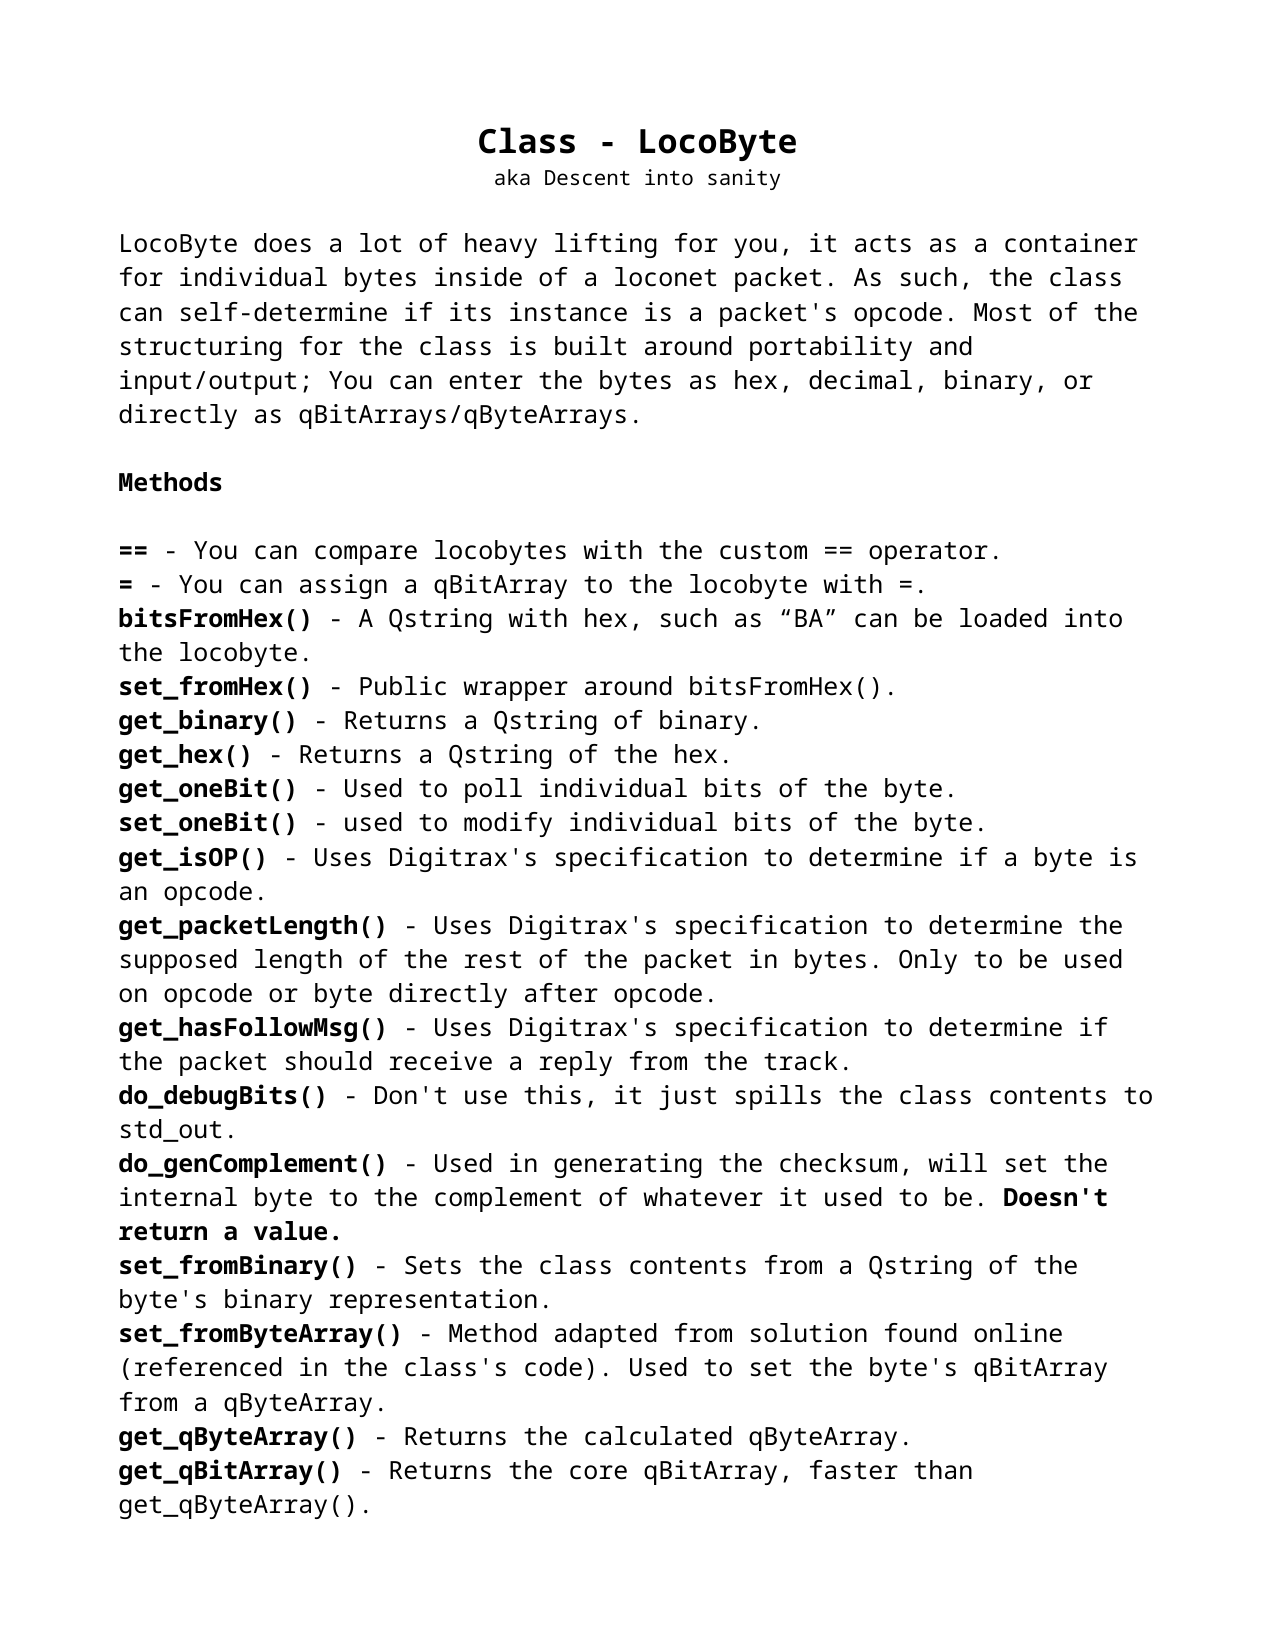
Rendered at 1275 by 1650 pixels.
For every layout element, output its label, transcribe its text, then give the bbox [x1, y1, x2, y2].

text aka Descent into sanity [118, 163, 1157, 192]
text = - You can assign a qBitArray to the locobyte with =. [118, 567, 1157, 601]
text set_fromByteArray() - Method adapted from solution found online (referenced in the class's code). Used to set the byte's qBitArray from a qByteArray. [118, 1316, 1157, 1418]
text get_packetLength() - Uses Digitrax's specification to determine the supposed length of the rest of the packet in bytes. Only to be used on opcode or byte directly after opcode. [118, 907, 1157, 1009]
text == - You can compare locobytes with the custom == operator. [118, 533, 1157, 567]
text get_qBitArray() - Returns the core qBitArray, faster than get_qByteArray(). [118, 1452, 1157, 1520]
text set_oneBit() - used to modify individual bits of the byte. [118, 805, 1157, 839]
text bitsFromHex() - A Qstring with hex, such as “BA” can be loaded into the locobyte. [118, 601, 1157, 669]
text get_hasFollowMsg() - Uses Digitrax's specification to determine if the packet should receive a reply from the track. [118, 1009, 1157, 1078]
text get_qByteArray() - Returns the calculated qByteArray. [118, 1418, 1157, 1452]
text get_binary() - Returns a Qstring of binary. [118, 703, 1157, 737]
text set_fromHex() - Public wrapper around bitsFromHex(). [118, 669, 1157, 703]
text get_hex() - Returns a Qstring of the hex. [118, 737, 1157, 771]
text get_oneBit() - Used to poll individual bits of the byte. [118, 771, 1157, 805]
text LocoByte does a lot of heavy lifting for you, it acts as a container for individual bytes inside of a loconet packet. As such, the class can self-determine if its instance is a packet's opcode. Most of the structuring for the class is built around portability and input/output; You can enter the bytes as hex, decimal, binary, or directly as qBitArrays/qByteArrays. [118, 226, 1157, 430]
text get_isOP() - Uses Digitrax's specification to determine if a byte is an opcode. [118, 839, 1157, 907]
text Class - LocoByte [118, 118, 1157, 163]
text set_fromBinary() - Sets the class contents from a Qstring of the byte's binary representation. [118, 1248, 1157, 1316]
text do_genComplement() - Used in generating the checksum, will set the internal byte to the complement of whatever it used to be. Doesn't return a value. [118, 1146, 1157, 1248]
text Methods [118, 464, 1157, 498]
text do_debugBits() - Don't use this, it just spills the class contents to std_out. [118, 1078, 1157, 1146]
